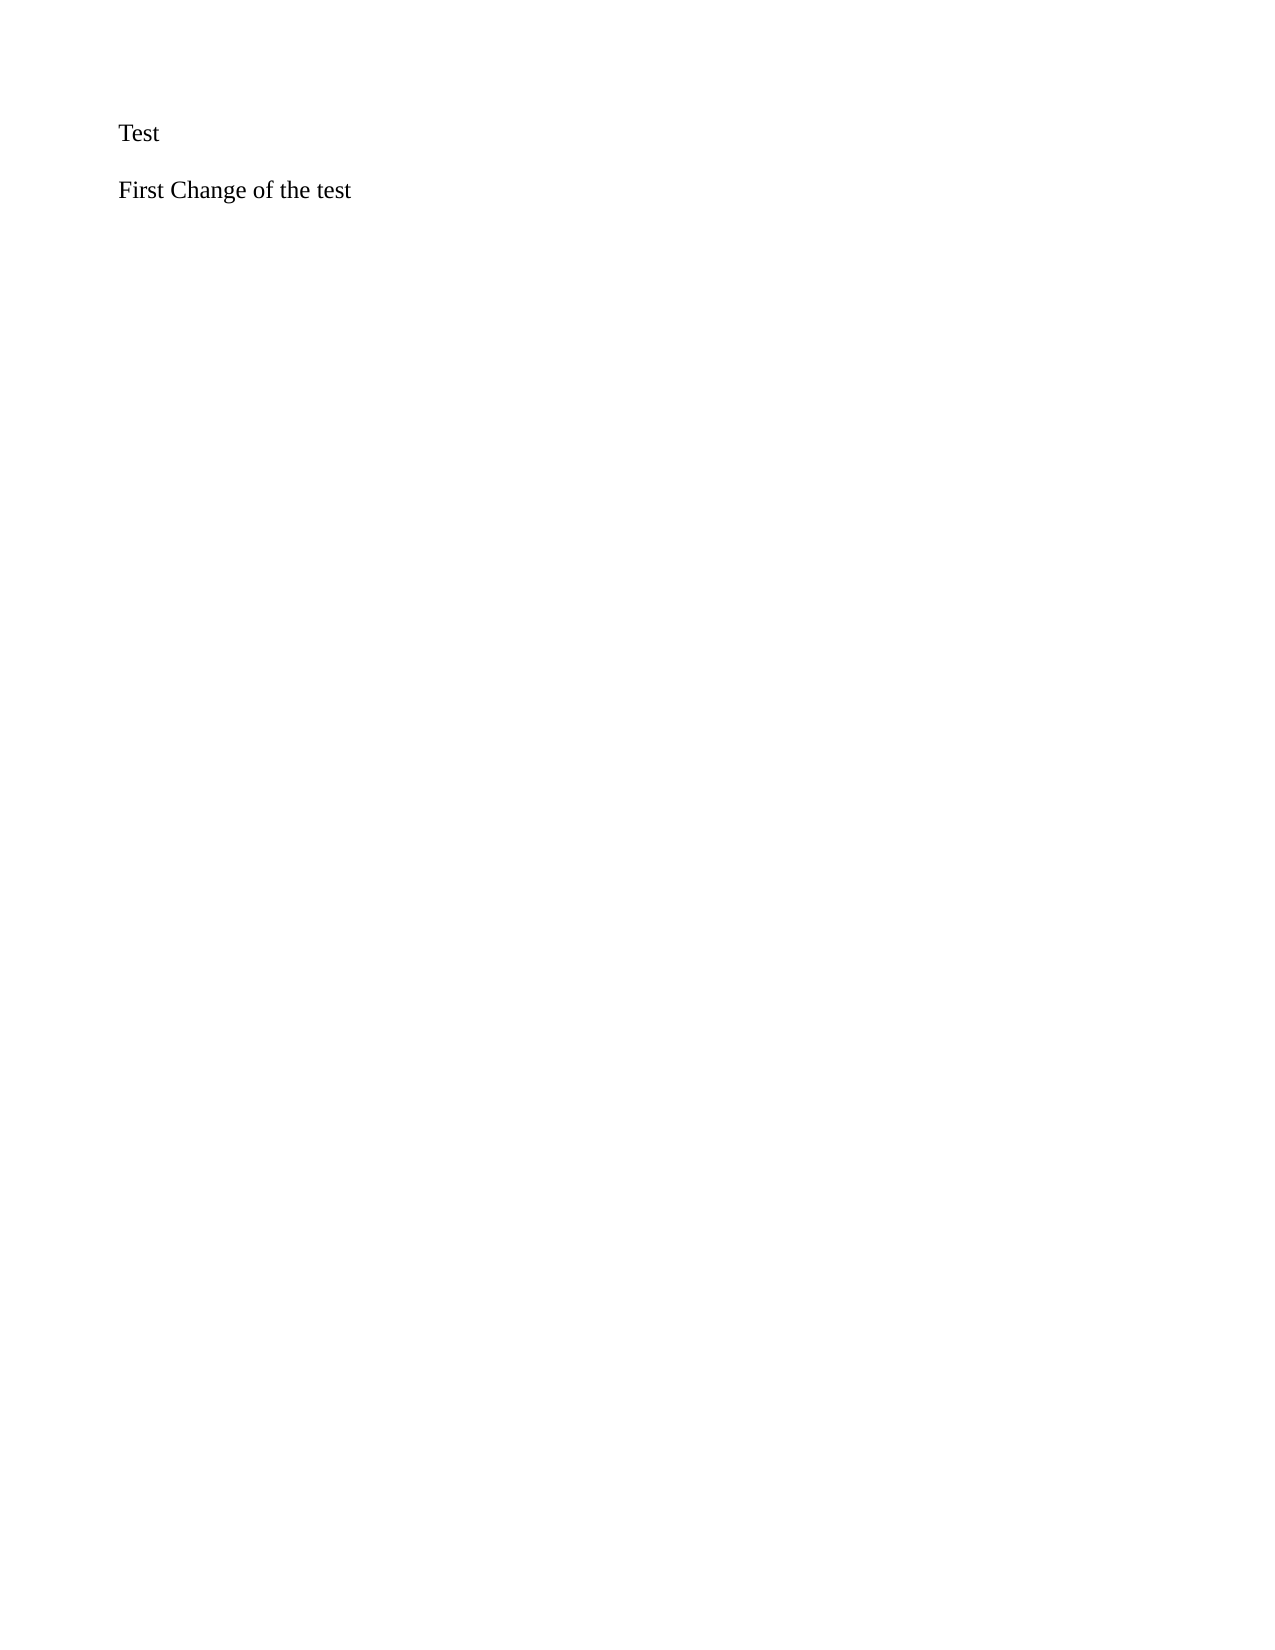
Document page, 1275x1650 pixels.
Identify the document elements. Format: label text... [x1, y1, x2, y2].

text First Change of the test [118, 176, 1157, 204]
text Test [118, 118, 1157, 147]
